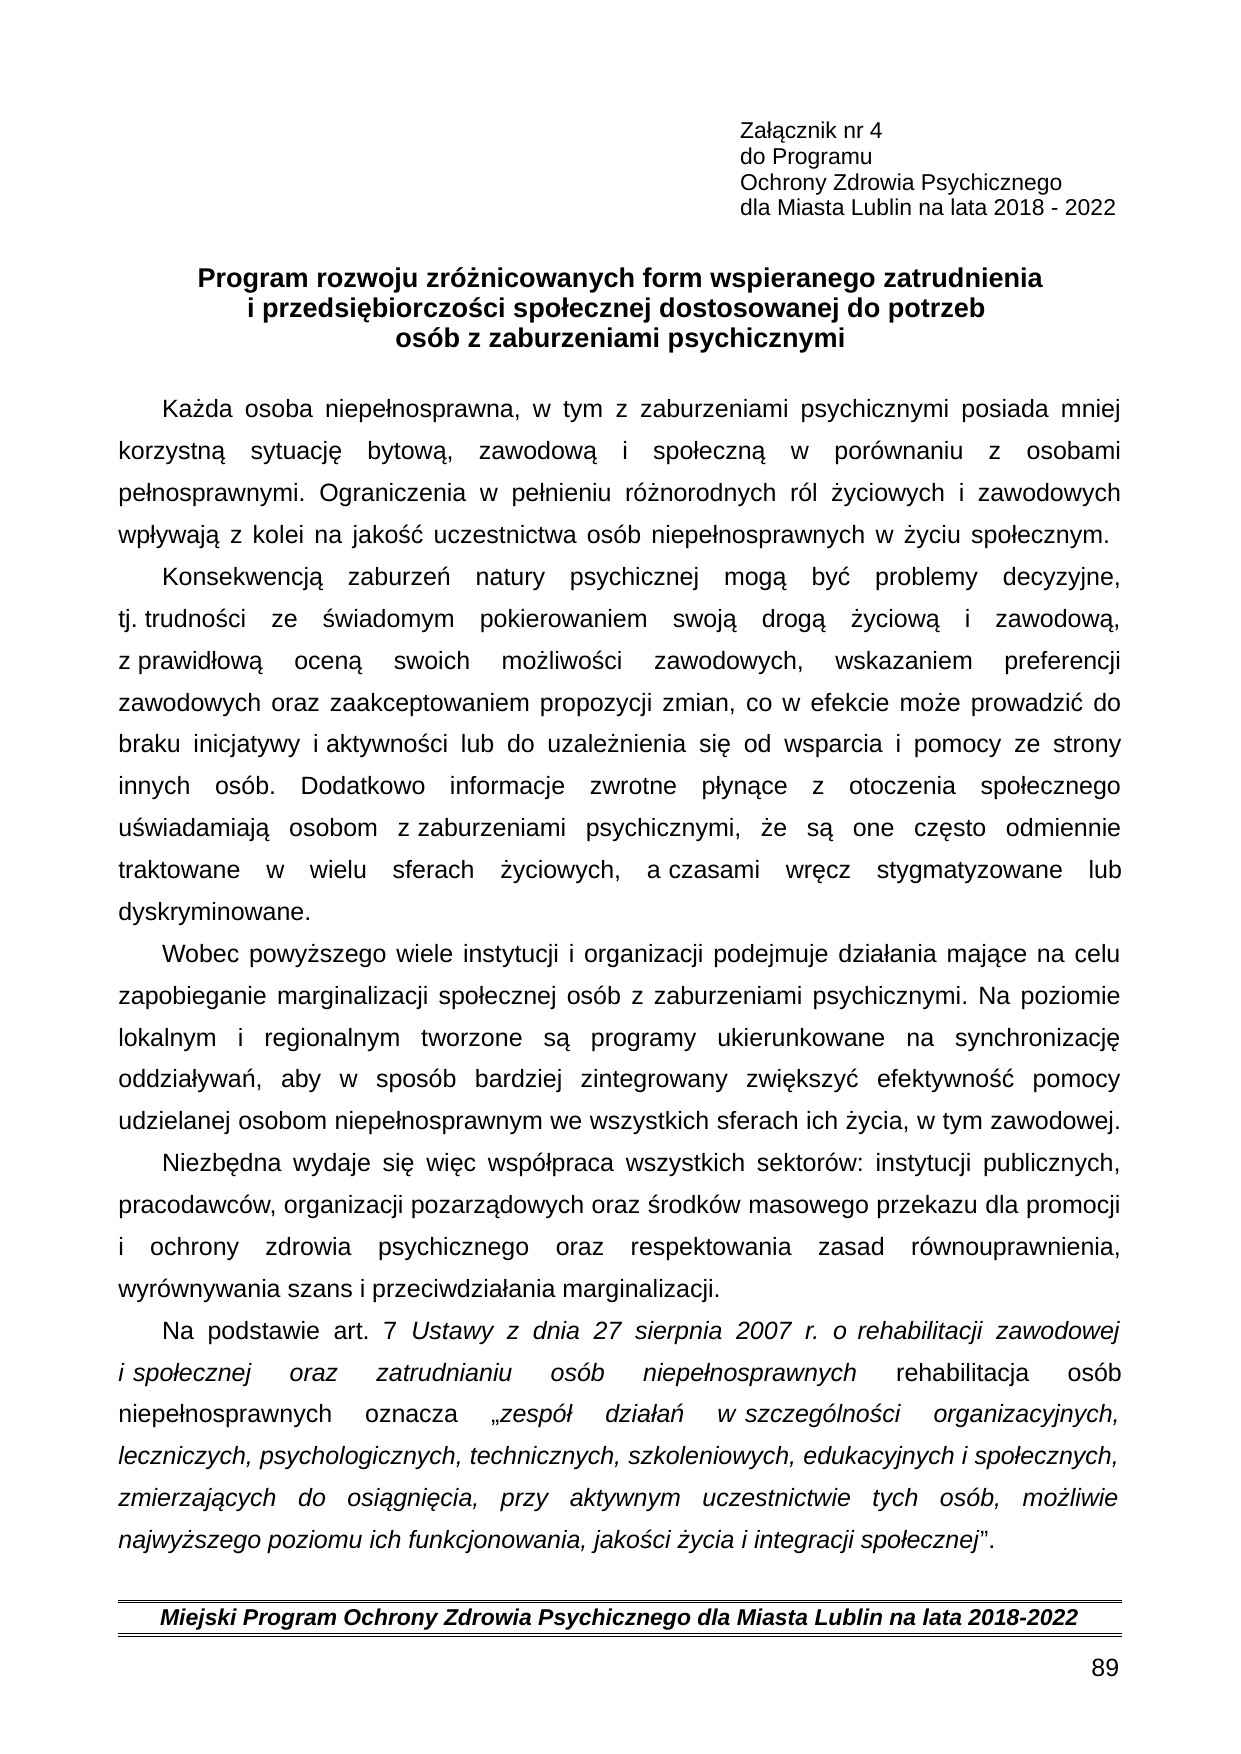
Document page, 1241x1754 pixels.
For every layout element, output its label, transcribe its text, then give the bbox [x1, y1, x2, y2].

text Załącznik nr 4 [740, 118, 1122, 144]
text Ochrony Zdrowia Psychicznego [740, 169, 1122, 195]
subtitle osób z zaburzeniami psychicznymi [118, 323, 1122, 353]
text dla Miasta Lublin na lata 2018 - 2022 [740, 195, 1122, 221]
text Wobec powyższego wiele instytucji i organizacji podejmuje działania mające na celu zapobieganie marginalizacji społecznej osób z zaburzeniami psychicznymi. Na poziomie lokalnym i regionalnym tworzone są programy ukierunkowane na synchronizację oddziaływań, aby w sposób bardziej zintegrowany zwiększyć efektywność pomocy udzielanej osobom niepełnosprawnym we wszystkich sferach ich życia, w tym zawodowej. Niezbędna wydaje się więc współpraca wszystkich sektorów: instytucji publicznych, pracodawców, organizacji pozarządowych oraz środków masowego przekazu dla promocji i ochrony zdrowia psychicznego oraz respektowania zasad równouprawnienia, wyrównywania szans i przeciwdziałania marginalizacji. [118, 940, 1122, 1303]
text do Programu [740, 144, 1122, 169]
text Na podstawie art. 7 Ustawy z dnia 27 sierpnia 2007 r. o rehabilitacji zawodowej i społecznej oraz zatrudnianiu osób niepełnosprawnych rehabilitacja osób niepełnosprawnych oznacza „zespół działań w szczególności organizacyjnych, leczniczych, psychologicznych, technicznych, szkoleniowych, edukacyjnych i społecznych, zmierzających do osiągnięcia, przy aktywnym uczestnictwie tych osób, możliwie najwyższego poziomu ich funkcjonowania, jakości życia i integracji społecznej”. [118, 1317, 1122, 1554]
subtitle Program rozwoju zróżnicowanych form wspieranego zatrudnienia i przedsiębiorczości społecznej dostosowanej do potrzeb [118, 262, 1122, 323]
text Każda osoba niepełnosprawna, w tym z zaburzeniami psychicznymi posiada mniej korzystną sytuację bytową, zawodową i społeczną w porównaniu z osobami pełnosprawnymi. Ograniczenia w pełnieniu różnorodnych ról życiowych i zawodowych wpływają z kolei na jakość uczestnictwa osób niepełnosprawnych w życiu społecznym. Konsekwencją zaburzeń natury psychicznej mogą być problemy decyzyjne, tj. trudności ze świadomym pokierowaniem swoją drogą życiową i zawodową, z prawidłową oceną swoich możliwości zawodowych, wskazaniem preferencji zawodowych oraz zaakceptowaniem propozycji zmian, co w efekcie może prowadzić do braku inicjatywy i aktywności lub do uzależnienia się od wsparcia i pomocy ze strony innych osób. Dodatkowo informacje zwrotne płynące z otoczenia społecznego uświadamiają osobom z zaburzeniami psychicznymi, że są one często odmiennie traktowane w wielu sferach życiowych, a czasami wręcz stygmatyzowane lub dyskryminowane. [118, 395, 1122, 926]
